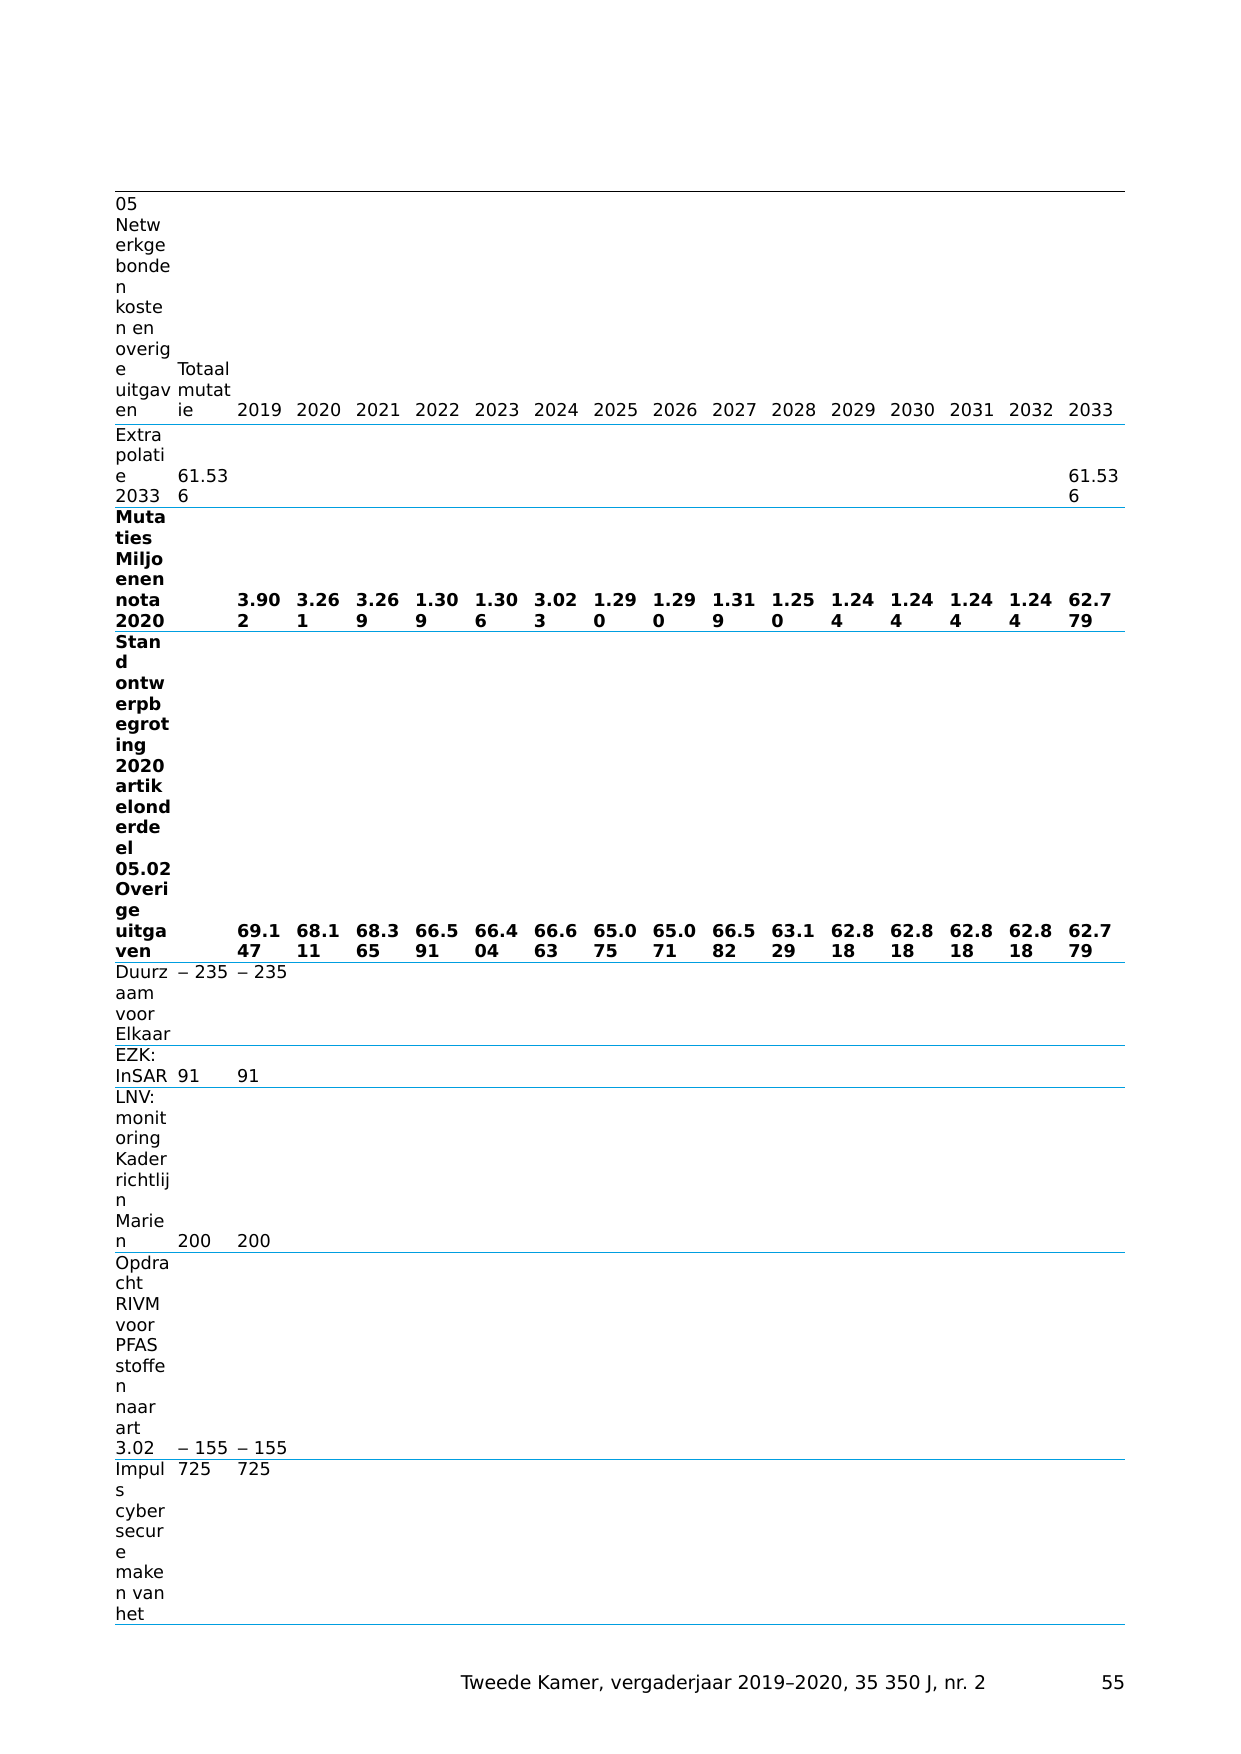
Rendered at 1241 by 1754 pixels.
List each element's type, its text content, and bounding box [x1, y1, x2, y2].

table_cell [471, 1460, 531, 1624]
table_cell 68.365 [353, 632, 412, 962]
table_cell [590, 1253, 649, 1459]
table_cell [353, 425, 412, 507]
table_cell [234, 425, 293, 507]
table_cell [471, 1253, 531, 1459]
table_cell [175, 632, 234, 962]
table_header 2025 [590, 192, 649, 424]
table_cell [412, 1460, 471, 1624]
table_cell [768, 1253, 828, 1459]
table_cell [768, 425, 828, 507]
table_cell 1.244 [1006, 508, 1065, 631]
table_cell [828, 1088, 887, 1252]
table_cell ‒ 155 [234, 1253, 293, 1459]
table_cell [293, 1046, 353, 1087]
table_cell [650, 425, 709, 507]
table_cell [1065, 1088, 1125, 1252]
table_cell [650, 963, 709, 1045]
table_cell 68.111 [293, 632, 353, 962]
table_cell [1065, 963, 1125, 1045]
table_cell [946, 1046, 1006, 1087]
table_cell 91 [175, 1046, 234, 1087]
table_cell [946, 1460, 1006, 1624]
table_cell 3.269 [353, 508, 412, 631]
table_cell [293, 425, 353, 507]
table_cell 65.071 [650, 632, 709, 962]
table_cell Mutaties Miljoenennota 2020 [115, 508, 174, 631]
table_cell [471, 1046, 531, 1087]
table_cell ‒ 235 [234, 963, 293, 1045]
table_cell [650, 1046, 709, 1087]
table_cell 62.818 [887, 632, 946, 962]
table_cell 66.663 [531, 632, 590, 962]
table_cell 62.818 [828, 632, 887, 962]
table_cell [471, 1088, 531, 1252]
table_cell [531, 425, 590, 507]
table_cell 1.290 [650, 508, 709, 631]
table_cell [709, 1460, 768, 1624]
table_header 2030 [887, 192, 946, 424]
table_cell [709, 425, 768, 507]
table_cell [353, 1046, 412, 1087]
table_cell [531, 1460, 590, 1624]
table_cell 1.250 [768, 508, 828, 631]
table_cell [887, 963, 946, 1045]
table_cell [709, 1088, 768, 1252]
table_cell [531, 963, 590, 1045]
table_cell 1.306 [471, 508, 531, 631]
table_cell 200 [175, 1088, 234, 1252]
table_cell [946, 1088, 1006, 1252]
table_cell [293, 1253, 353, 1459]
table_cell [531, 1088, 590, 1252]
table_cell 66.591 [412, 632, 471, 962]
table_cell [175, 508, 234, 631]
table_cell 61.536 [175, 425, 234, 507]
table_header 2027 [709, 192, 768, 424]
table_cell 1.244 [828, 508, 887, 631]
table_cell [471, 963, 531, 1045]
table_cell Stand ontwerpbegroting 2020 artikelonderdeel 05.02 Overige uitgaven [115, 632, 174, 962]
table_cell 1.319 [709, 508, 768, 631]
table_cell [946, 425, 1006, 507]
table_header 2029 [828, 192, 887, 424]
table_cell [946, 963, 1006, 1045]
table_header 2021 [353, 192, 412, 424]
table_cell [650, 1088, 709, 1252]
table_cell [471, 425, 531, 507]
table_cell [353, 1460, 412, 1624]
table_cell [1065, 1460, 1125, 1624]
table_cell 61.536 [1065, 425, 1125, 507]
table_header 2033 [1065, 192, 1125, 424]
table_header 2031 [946, 192, 1006, 424]
table_cell 1.244 [946, 508, 1006, 631]
table_cell 63.129 [768, 632, 828, 962]
table_cell EZK: InSAR [115, 1046, 174, 1087]
table_cell [531, 1253, 590, 1459]
table_cell 66.404 [471, 632, 531, 962]
table_cell 1.290 [590, 508, 649, 631]
table_header 2023 [471, 192, 531, 424]
table_cell [709, 963, 768, 1045]
table_cell ‒ 235 [175, 963, 234, 1045]
table_cell [590, 963, 649, 1045]
table_cell [650, 1253, 709, 1459]
table_header 2020 [293, 192, 353, 424]
table_cell [828, 1460, 887, 1624]
table_cell [1006, 425, 1065, 507]
table_cell [887, 1253, 946, 1459]
table_cell [709, 1046, 768, 1087]
table_cell [1006, 1460, 1065, 1624]
table_cell [828, 1253, 887, 1459]
table_cell [293, 1088, 353, 1252]
table_cell [1065, 1253, 1125, 1459]
table_header 2026 [650, 192, 709, 424]
table_cell [293, 963, 353, 1045]
table_cell [293, 1460, 353, 1624]
table_header 2032 [1006, 192, 1065, 424]
table_cell [531, 1046, 590, 1087]
table_cell [828, 963, 887, 1045]
table_cell [887, 1088, 946, 1252]
table_header 2028 [768, 192, 828, 424]
table_cell 725 [175, 1460, 234, 1624]
table_cell 200 [234, 1088, 293, 1252]
table_cell [590, 1460, 649, 1624]
table_cell 725 [234, 1460, 293, 1624]
table_cell [887, 425, 946, 507]
table_cell [590, 1088, 649, 1252]
table_cell [768, 1088, 828, 1252]
table_cell 1.309 [412, 508, 471, 631]
table_cell [650, 1460, 709, 1624]
table_cell 3.023 [531, 508, 590, 631]
table_cell 62.818 [1006, 632, 1065, 962]
table_cell 69.147 [234, 632, 293, 962]
table_header 05 Netwerkgebonden kosten en overige uitgaven [115, 192, 174, 424]
table_cell 62.818 [946, 632, 1006, 962]
table_cell [353, 1088, 412, 1252]
table_cell [412, 425, 471, 507]
table_cell 65.075 [590, 632, 649, 962]
table_cell [412, 963, 471, 1045]
table_cell [946, 1253, 1006, 1459]
table_cell [887, 1046, 946, 1087]
table_cell 1.244 [887, 508, 946, 631]
table_cell [590, 1046, 649, 1087]
table_cell [1006, 1253, 1065, 1459]
table_cell ‒ 155 [175, 1253, 234, 1459]
table_cell [768, 963, 828, 1045]
table_cell Impuls cybersecure maken van het [115, 1460, 174, 1624]
table_cell [828, 1046, 887, 1087]
table_cell [1006, 963, 1065, 1045]
table_cell 3.902 [234, 508, 293, 631]
table_cell [887, 1460, 946, 1624]
table_cell [412, 1046, 471, 1087]
table_header 2024 [531, 192, 590, 424]
table_cell LNV: monitoring Kaderrichtlijn Marien [115, 1088, 174, 1252]
table_cell [353, 963, 412, 1045]
table_cell [1006, 1088, 1065, 1252]
table_cell 3.261 [293, 508, 353, 631]
table_header 2022 [412, 192, 471, 424]
table_cell [768, 1046, 828, 1087]
table_cell 62.779 [1065, 508, 1125, 631]
table_cell [412, 1253, 471, 1459]
table_cell [709, 1253, 768, 1459]
table_cell 91 [234, 1046, 293, 1087]
table_header Totaal mutatie [175, 192, 234, 424]
table_cell [828, 425, 887, 507]
table_cell 62.779 [1065, 632, 1125, 962]
table_cell [590, 425, 649, 507]
table_cell Extrapolatie 2033 [115, 425, 174, 507]
table_cell [768, 1460, 828, 1624]
table_cell [1006, 1046, 1065, 1087]
table_cell [1065, 1046, 1125, 1087]
table_cell [412, 1088, 471, 1252]
table_cell Duurzaam voor Elkaar [115, 963, 174, 1045]
table_cell 66.582 [709, 632, 768, 962]
table_cell Opdracht RIVM voor PFAS stoffen naar art 3.02 [115, 1253, 174, 1459]
table_header 2019 [234, 192, 293, 424]
table_cell [353, 1253, 412, 1459]
